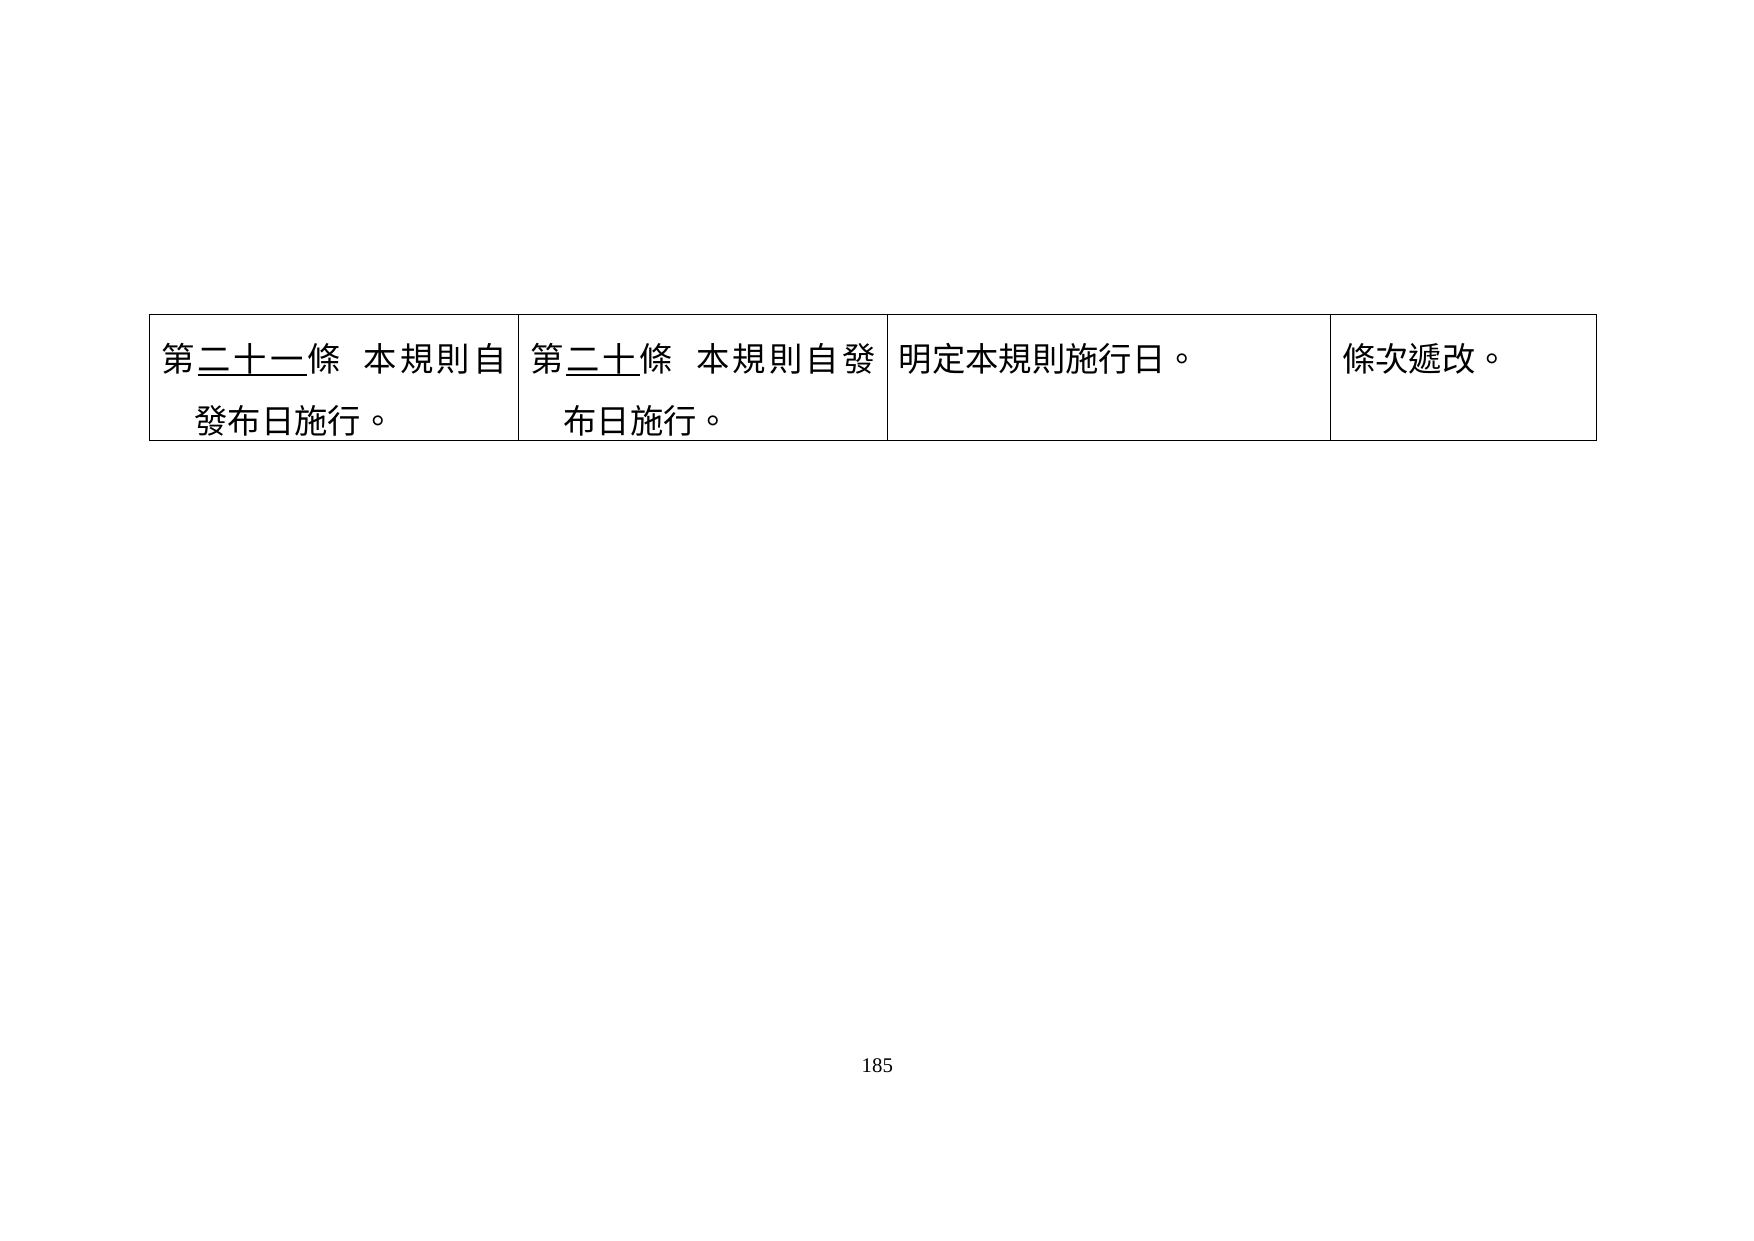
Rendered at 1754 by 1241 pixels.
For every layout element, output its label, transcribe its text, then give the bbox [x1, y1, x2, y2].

table_cell 第二十一條 本規則自發布日施行。 [150, 315, 518, 440]
table_cell 第二十條 本規則自發布日施行。 [519, 315, 887, 440]
table_cell 條次遞改。 [1331, 315, 1596, 440]
table_cell 明定本規則施行日。 [888, 315, 1330, 440]
